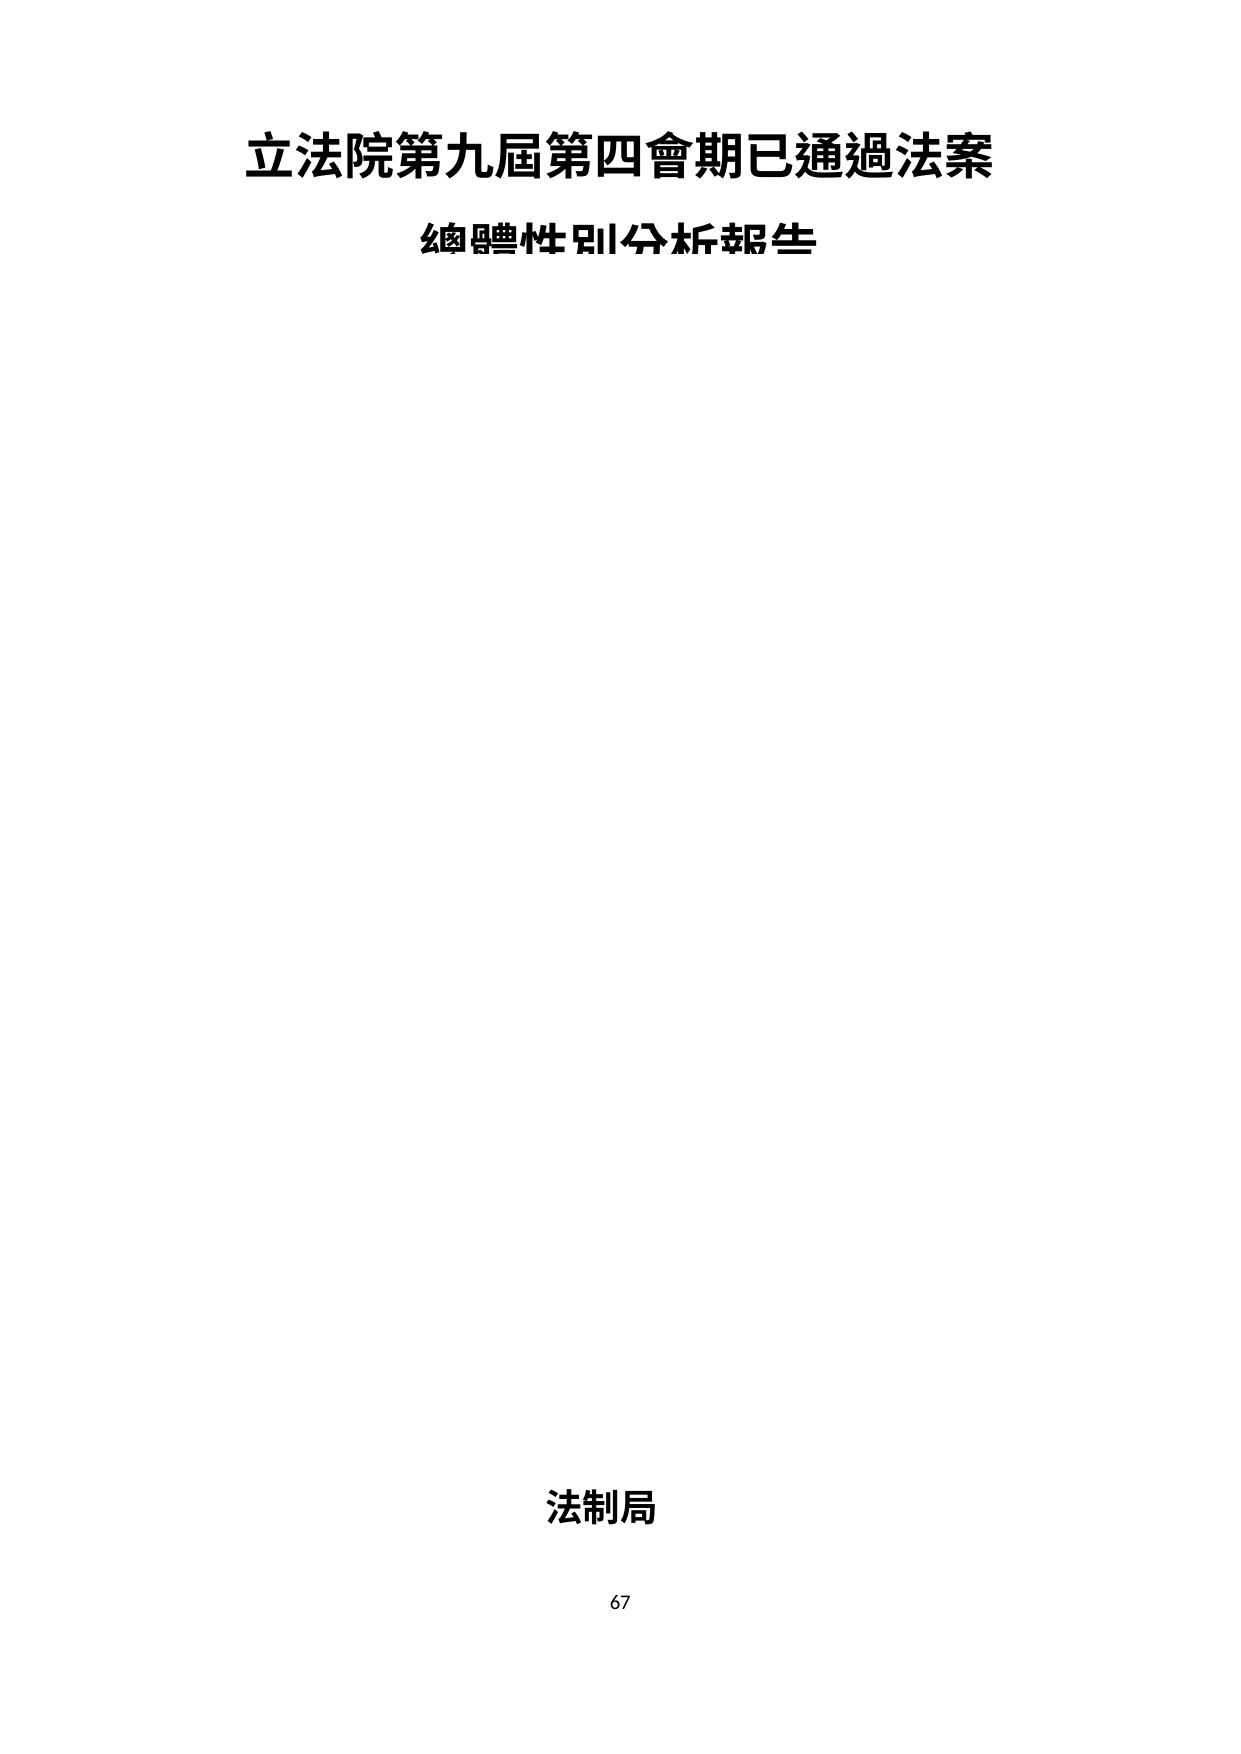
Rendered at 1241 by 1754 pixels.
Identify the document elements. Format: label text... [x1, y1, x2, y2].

text 立法院第九屆第四會期已通過法案 [111, 116, 1127, 188]
text 法制局 [187, 1464, 1053, 1526]
text 總體性別分析報告 [111, 207, 1127, 254]
